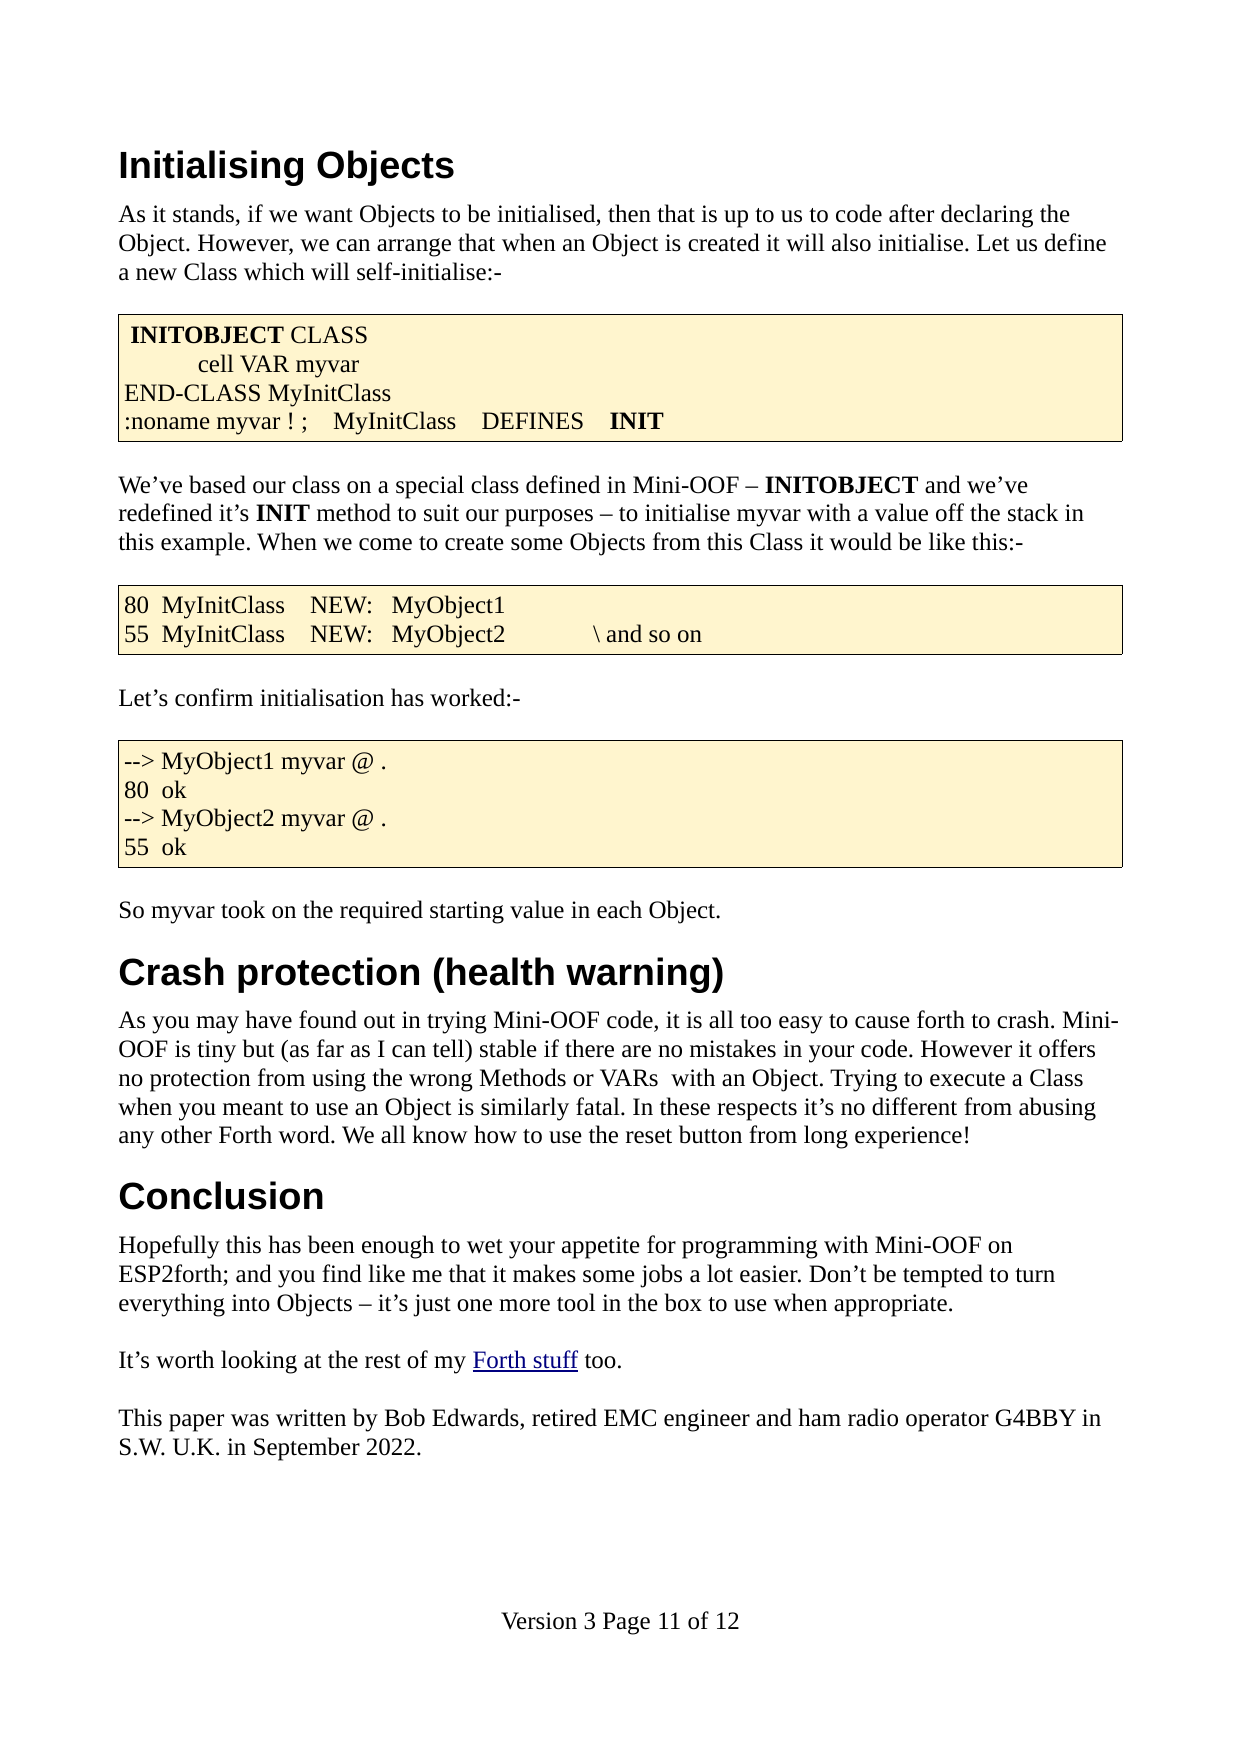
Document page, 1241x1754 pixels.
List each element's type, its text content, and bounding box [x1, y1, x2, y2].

table_header --> MyObject1 myvar @ . 80 ok --> MyObject2 myvar @ . 55 ok [119, 741, 1122, 867]
text So myvar took on the required starting value in each Object. [118, 896, 1122, 924]
subtitle Initialising Objects [118, 143, 1122, 187]
text We’ve based our class on a special class defined in Mini-OOF – INITOBJECT and we’ve redefined it’s INIT method to suit our purposes – to initialise myvar with a value off the stack in this example. When we come to create some Objects from this Class it would be like this:- [118, 470, 1122, 556]
table_header INITOBJECT CLASS cell VAR myvar END-CLASS MyInitClass :noname myvar ! ; MyInitClass DEFINES INIT [119, 315, 1122, 441]
text As it stands, if we want Objects to be initialised, then that is up to us to code after declaring the Object. However, we can arrange that when an Object is created it will also initialise. Let us define a new Class which will self-initialise:- [118, 199, 1122, 286]
text This paper was written by Bob Edwards, retired EMC engineer and ham radio operator G4BBY in S.W. U.K. in September 2022. [118, 1403, 1122, 1460]
text Let’s confirm initialisation has worked:- [118, 683, 1122, 711]
text Hopefully this has been enough to wet your appetite for programming with Mini-OOF on ESP2forth; and you find like me that it makes some jobs a lot easier. Don’t be tempted to turn everything into Objects – it’s just one more tool in the box to use when appropriate. [118, 1230, 1122, 1317]
text As you may have found out in trying Mini-OOF code, it is all too easy to cause forth to crash. Mini-OOF is tiny but (as far as I can tell) stable if there are no mistakes in your code. However it offers no protection from using the wrong Methods or VARs with an Object. Trying to execute a Class when you meant to use an Object is similarly fatal. In these respects it’s no different from abusing any other Forth word. We all know how to use the reset button from long experience! [118, 1005, 1122, 1149]
table_header 80 MyInitClass NEW: MyObject1 55 MyInitClass NEW: MyObject2 \ and so on [119, 586, 1122, 654]
subtitle Conclusion [118, 1174, 1122, 1218]
text It’s worth looking at the rest of my Forth stuff too. [118, 1345, 1122, 1374]
subtitle Crash protection (health warning) [118, 949, 1122, 993]
